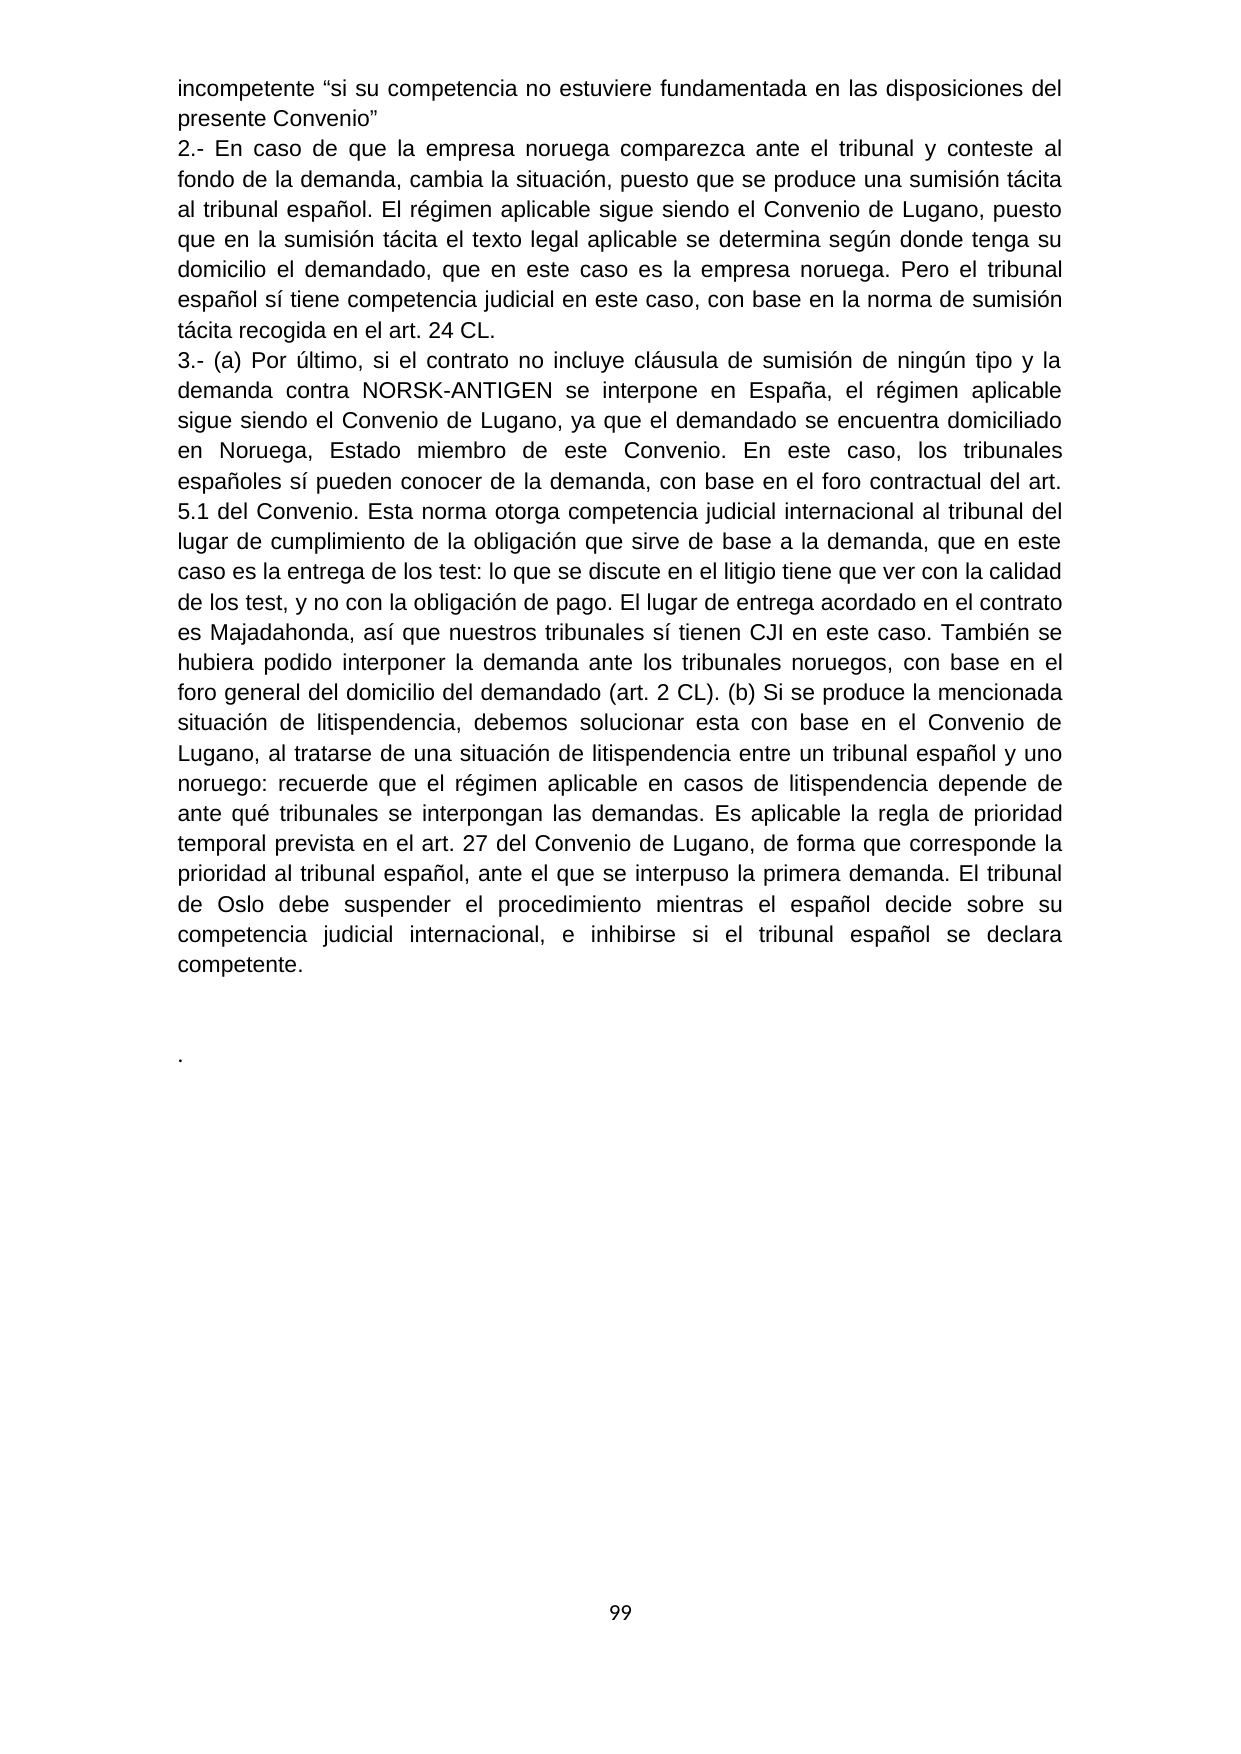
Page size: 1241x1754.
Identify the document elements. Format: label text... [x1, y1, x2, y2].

text incompetente “si su competencia no estuviere fundamentada en las disposiciones del presente Convenio” [177, 75, 1063, 132]
text . [177, 1041, 1063, 1068]
text 2.- En caso de que la empresa noruega comparezca ante el tribunal y conteste al fondo de la demanda, cambia la situación, puesto que se produce una sumisión tácita al tribunal español. El régimen aplicable sigue siendo el Convenio de Lugano, puesto que en la sumisión tácita el texto legal aplicable se determina según donde tenga su domicilio el demandado, que en este caso es la empresa noruega. Pero el tribunal español sí tiene competencia judicial en este caso, con base en la norma de sumisión tácita recogida en el art. 24 CL. [177, 135, 1063, 343]
text 3.- (a) Por último, si el contrato no incluye cláusula de sumisión de ningún tipo y la demanda contra NORSK-ANTIGEN se interpone en España, el régimen aplicable sigue siendo el Convenio de Lugano, ya que el demandado se encuentra domiciliado en Noruega, Estado miembro de este Convenio. En este caso, los tribunales españoles sí pueden conocer de la demanda, con base en el foro contractual del art. 5.1 del Convenio. Esta norma otorga competencia judicial internacional al tribunal del lugar de cumplimiento de la obligación que sirve de base a la demanda, que en este caso es la entrega de los test: lo que se discute en el litigio tiene que ver con la calidad de los test, y no con la obligación de pago. El lugar de entrega acordado en el contrato es Majadahonda, así que nuestros tribunales sí tienen CJI en este caso. También se hubiera podido interponer la demanda ante los tribunales noruegos, con base en el foro general del domicilio del demandado (art. 2 CL). (b) Si se produce la mencionada situación de litispendencia, debemos solucionar esta con base en el Convenio de Lugano, al tratarse de una situación de litispendencia entre un tribunal español y uno noruego: recuerde que el régimen aplicable en casos de litispendencia depende de ante qué tribunales se interpongan las demandas. Es aplicable la regla de prioridad temporal prevista en el art. 27 del Convenio de Lugano, de forma que corresponde la prioridad al tribunal español, ante el que se interpuso la primera demanda. El tribunal de Oslo debe suspender el procedimiento mientras el español decide sobre su competencia judicial internacional, e inhibirse si el tribunal español se declara competente. [177, 347, 1063, 977]
